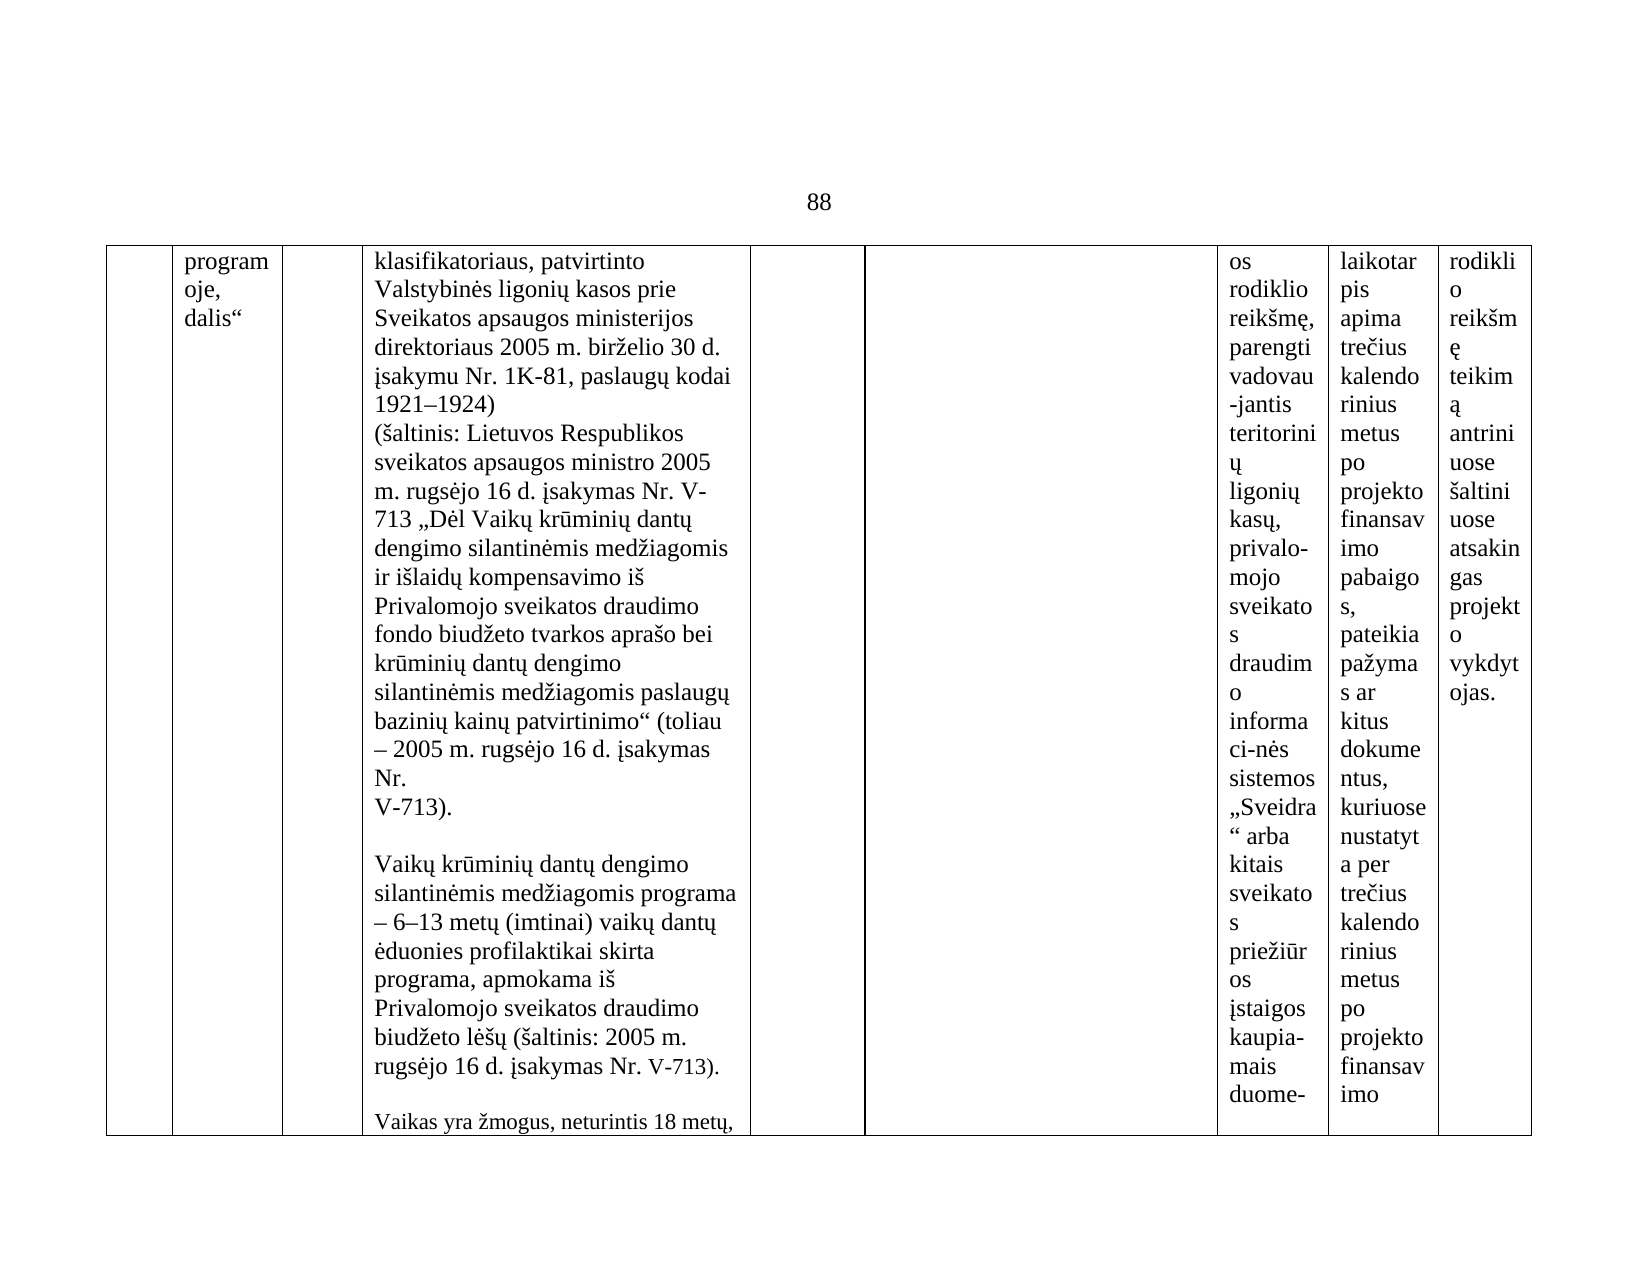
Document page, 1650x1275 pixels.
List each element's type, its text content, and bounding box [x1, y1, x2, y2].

table_cell programoje, dalis“ [173, 246, 282, 1134]
table_cell os rodiklio reikšmę, parengti vadovau-jantis teritorinių ligonių kasų, privalo-mojo sveikatos draudimo informaci-nės sistemos „Sveidra“ arba kitais sveikatos priežiūros įstaigos kaupia-mais duome- [1218, 246, 1328, 1134]
table_cell [107, 246, 172, 1134]
table_cell [866, 246, 1217, 1134]
table_cell [751, 246, 864, 1134]
table_cell rodiklio reikšmę teikimą antriniuose šaltiniuose atsakingas projekto vykdytojas. [1439, 246, 1531, 1134]
table_cell laikotarpis apima trečius kalendorinius metus po projekto finansavimo pabaigos, pateikia pažymas ar kitus dokumentus, kuriuose nustatyta per trečius kalendorinius metus po projekto finansavimo [1329, 246, 1438, 1134]
table_cell [283, 246, 362, 1134]
table_cell klasifikatoriaus, patvirtinto Valstybinės ligonių kasos prie Sveikatos apsaugos ministerijos direktoriaus 2005 m. birželio 30 d. įsakymu Nr. 1K-81, paslaugų kodai 1921–1924) (šaltinis: Lietuvos Respublikos sveikatos apsaugos ministro 2005 m. rugsėjo 16 d. įsakymas Nr. V-713 „Dėl Vaikų krūminių dantų dengimo silantinėmis medžiagomis ir išlaidų kompensavimo iš Privalomojo sveikatos draudimo fondo biudžeto tvarkos aprašo bei krūminių dantų dengimo silantinėmis medžiagomis paslaugų bazinių kainų patvirtinimo“ (toliau – 2005 m. rugsėjo 16 d. įsakymas Nr. V-713). Vaikų krūminių dantų dengimo silantinėmis medžiagomis programa – 6–13 metų (imtinai) vaikų dantų ėduonies profilaktikai skirta programa, apmokama iš Privalomojo sveikatos draudimo biudžeto lėšų (šaltinis: 2005 m. rugsėjo 16 d. įsakymas Nr. V-713). Vaikas yra žmogus, neturintis 18 metų, [363, 246, 750, 1134]
